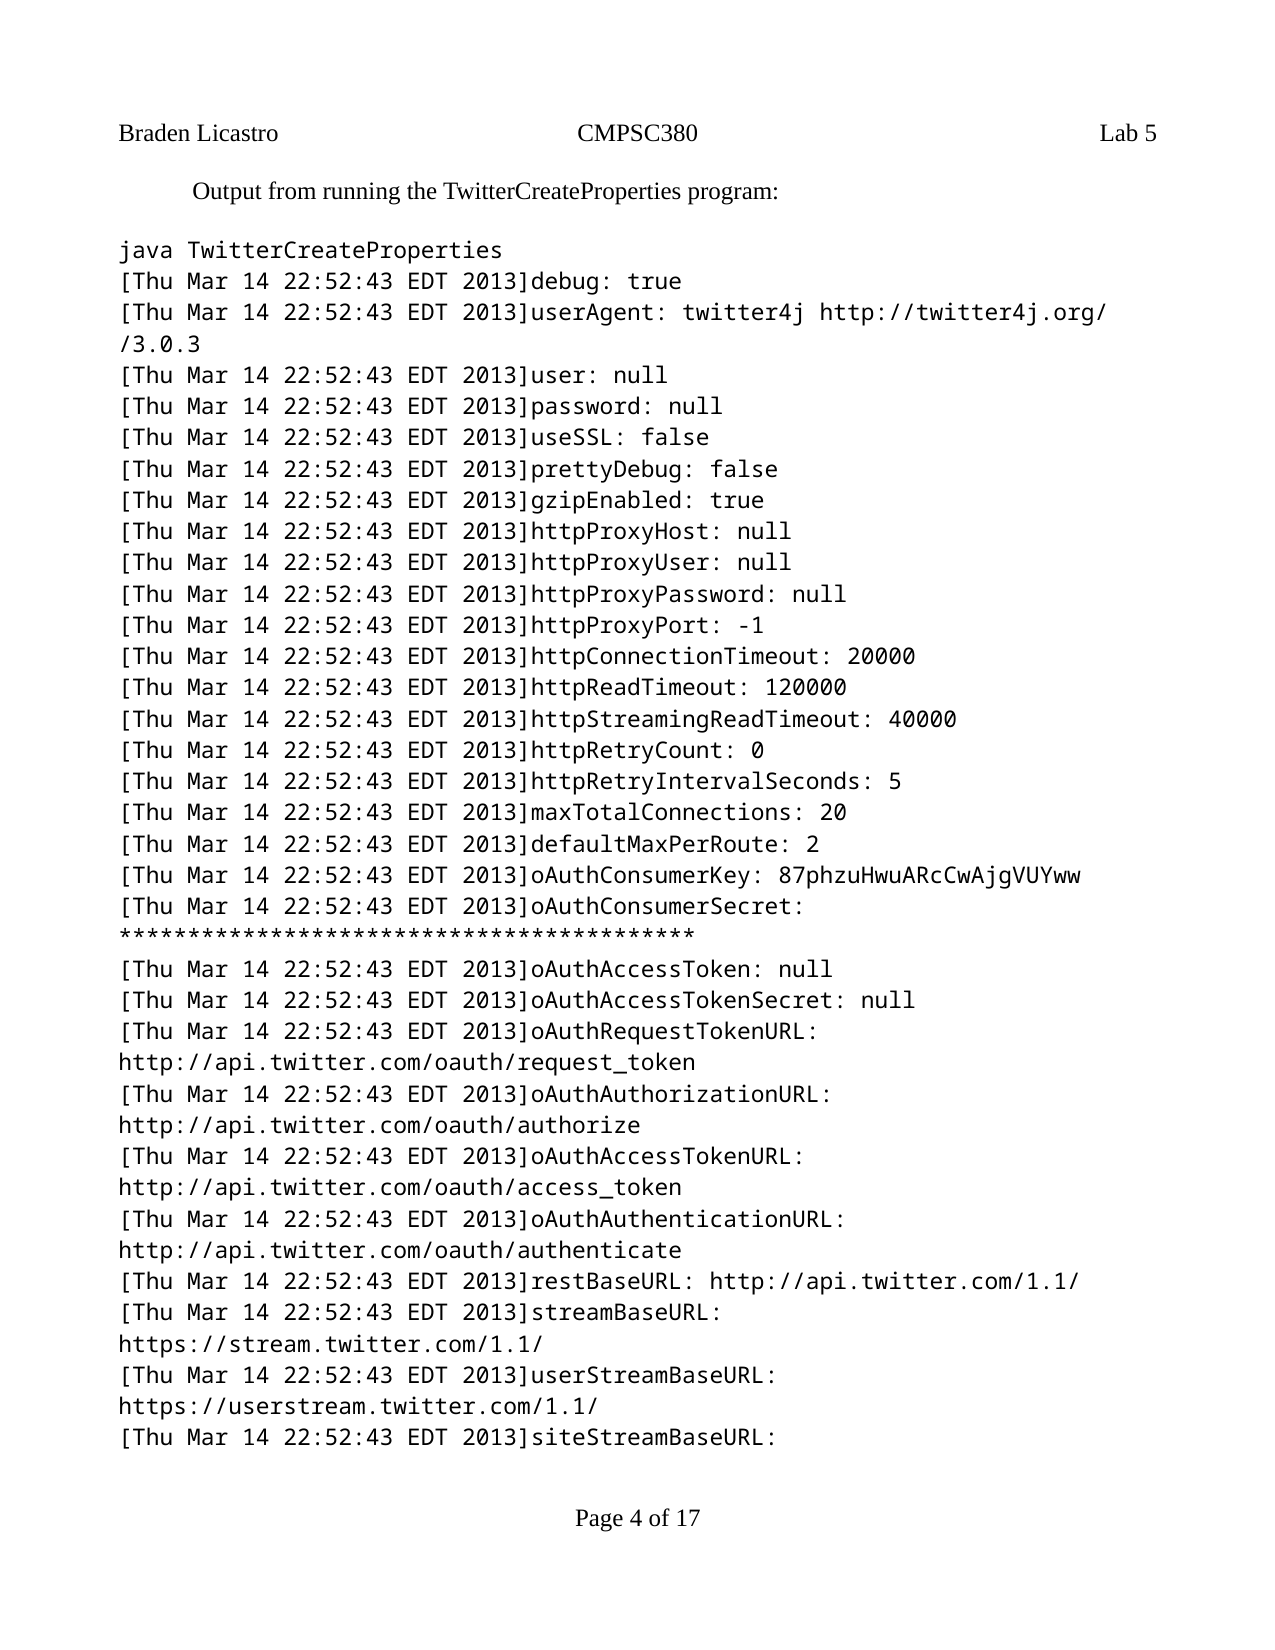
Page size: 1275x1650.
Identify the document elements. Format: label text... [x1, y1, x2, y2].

text [Thu Mar 14 22:52:43 EDT 2013]streamBaseURL: https://stream.twitter.com/1.1/ [118, 1296, 1157, 1359]
text [Thu Mar 14 22:52:43 EDT 2013]restBaseURL: http://api.twitter.com/1.1/ [118, 1265, 1157, 1296]
text [Thu Mar 14 22:52:43 EDT 2013]oAuthRequestTokenURL: http://api.twitter.com/oauth/request_token [118, 1015, 1157, 1078]
text [Thu Mar 14 22:52:43 EDT 2013]userStreamBaseURL: https://userstream.twitter.com/1.1/ [118, 1359, 1157, 1421]
text [Thu Mar 14 22:52:43 EDT 2013]user: null [118, 359, 1157, 390]
text [Thu Mar 14 22:52:43 EDT 2013]httpProxyUser: null [118, 546, 1157, 578]
text [Thu Mar 14 22:52:43 EDT 2013]oAuthConsumerKey: 87phzuHwuARcCwAjgVUYww [118, 859, 1157, 890]
text [Thu Mar 14 22:52:43 EDT 2013]httpReadTimeout: 120000 [118, 671, 1157, 703]
text [Thu Mar 14 22:52:43 EDT 2013]defaultMaxPerRoute: 2 [118, 828, 1157, 859]
text [Thu Mar 14 22:52:43 EDT 2013]password: null [118, 390, 1157, 421]
text [Thu Mar 14 22:52:43 EDT 2013]httpProxyHost: null [118, 515, 1157, 546]
text [Thu Mar 14 22:52:43 EDT 2013]debug: true [118, 265, 1157, 296]
text [Thu Mar 14 22:52:43 EDT 2013]httpConnectionTimeout: 20000 [118, 640, 1157, 671]
text [Thu Mar 14 22:52:43 EDT 2013]oAuthConsumerSecret: ****************************************** [118, 890, 1157, 953]
text [Thu Mar 14 22:52:43 EDT 2013]httpStreamingReadTimeout: 40000 [118, 703, 1157, 734]
text [Thu Mar 14 22:52:43 EDT 2013]httpProxyPort: -1 [118, 609, 1157, 640]
text java TwitterCreateProperties [118, 234, 1157, 265]
text [Thu Mar 14 22:52:43 EDT 2013]gzipEnabled: true [118, 484, 1157, 515]
text [Thu Mar 14 22:52:43 EDT 2013]prettyDebug: false [118, 453, 1157, 484]
text [Thu Mar 14 22:52:43 EDT 2013]oAuthAccessTokenSecret: null [118, 984, 1157, 1015]
text [Thu Mar 14 22:52:43 EDT 2013]maxTotalConnections: 20 [118, 796, 1157, 828]
text [Thu Mar 14 22:52:43 EDT 2013]oAuthAuthorizationURL: http://api.twitter.com/oauth/authorize [118, 1078, 1157, 1140]
text [Thu Mar 14 22:52:43 EDT 2013]httpRetryIntervalSeconds: 5 [118, 765, 1157, 796]
text [Thu Mar 14 22:52:43 EDT 2013]httpProxyPassword: null [118, 578, 1157, 609]
text [Thu Mar 14 22:52:43 EDT 2013]httpRetryCount: 0 [118, 734, 1157, 765]
text [Thu Mar 14 22:52:43 EDT 2013]oAuthAuthenticationURL: http://api.twitter.com/oauth/authenticate [118, 1203, 1157, 1265]
text [Thu Mar 14 22:52:43 EDT 2013]oAuthAccessTokenURL: http://api.twitter.com/oauth/access_token [118, 1140, 1157, 1203]
text Output from running the TwitterCreateProperties program: [118, 176, 1157, 205]
text [Thu Mar 14 22:52:43 EDT 2013]siteStreamBaseURL: [118, 1421, 1157, 1453]
text [Thu Mar 14 22:52:43 EDT 2013]oAuthAccessToken: null [118, 953, 1157, 984]
text [Thu Mar 14 22:52:43 EDT 2013]useSSL: false [118, 421, 1157, 453]
text [Thu Mar 14 22:52:43 EDT 2013]userAgent: twitter4j http://twitter4j.org/ /3.0.3 [118, 296, 1157, 359]
